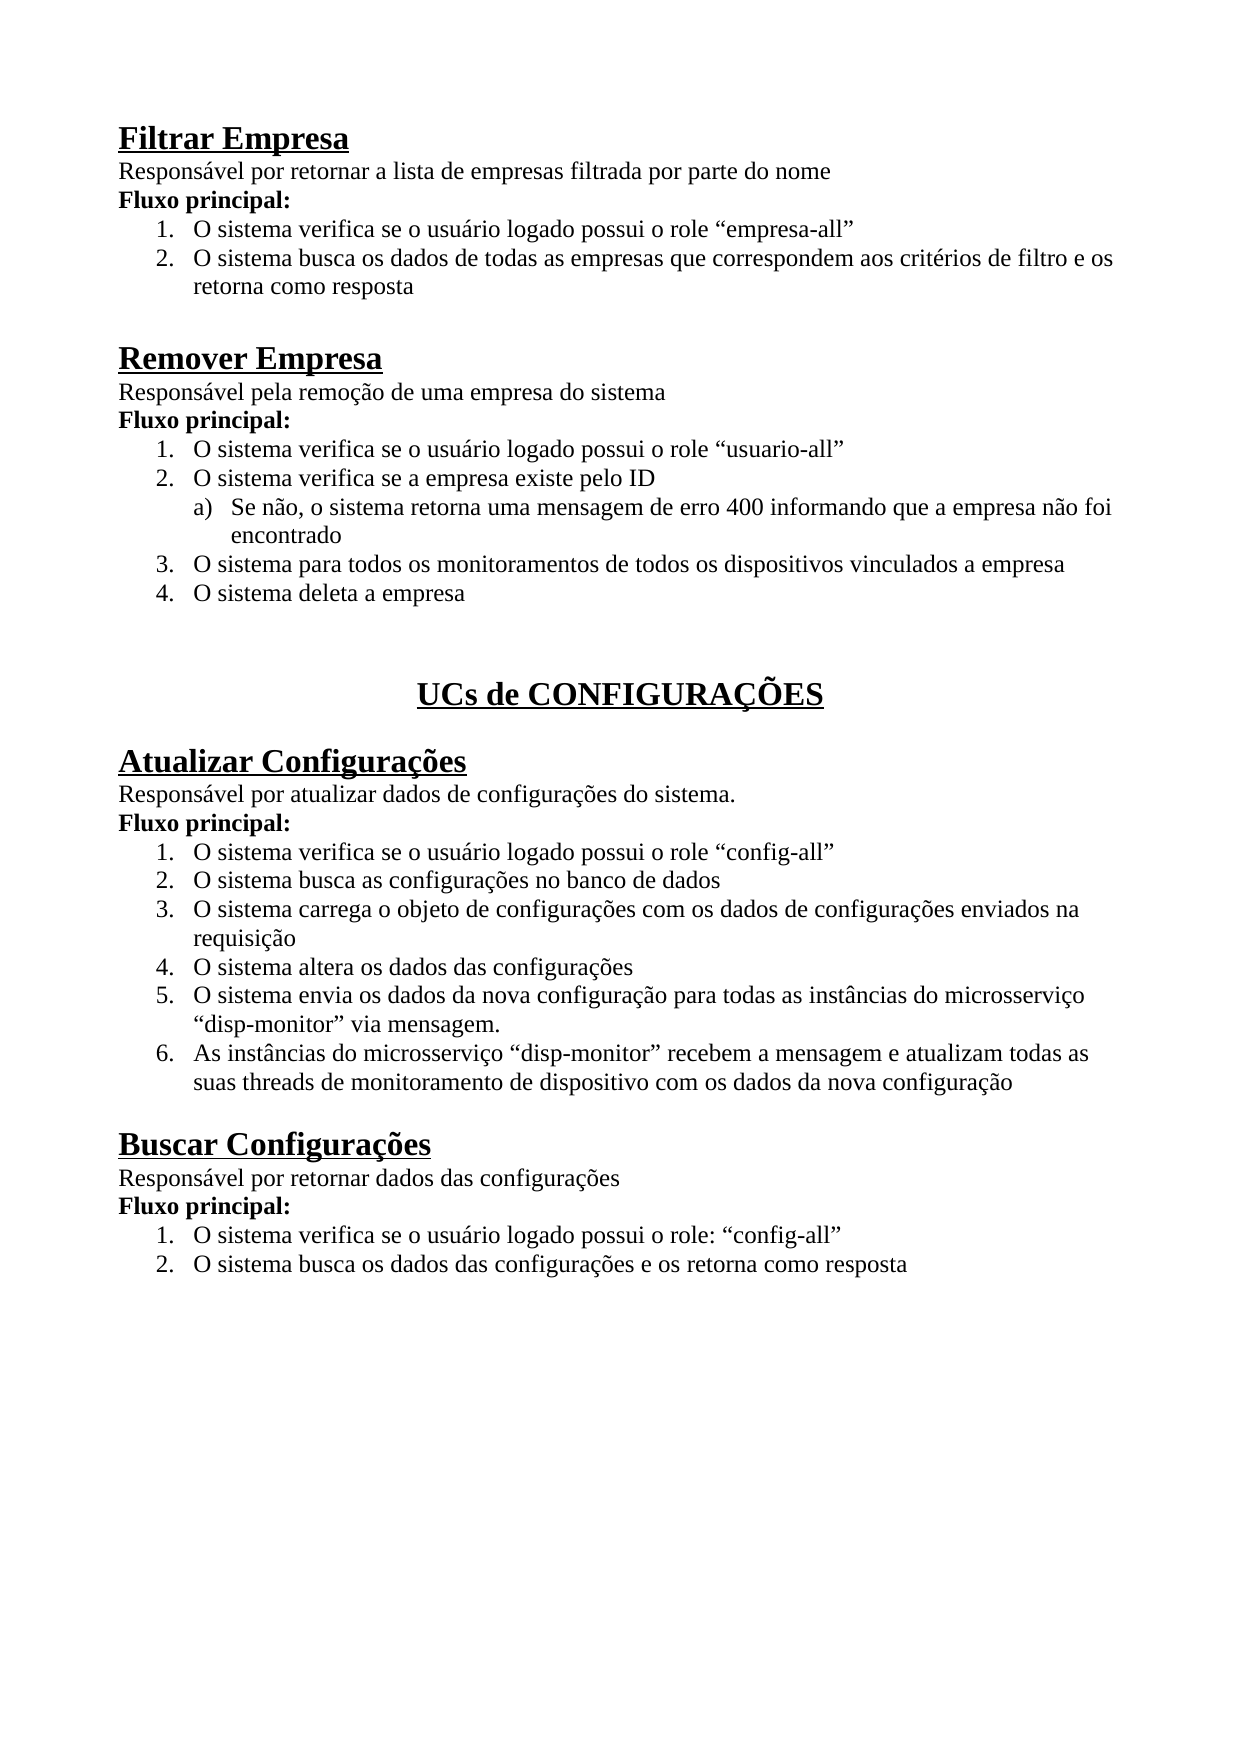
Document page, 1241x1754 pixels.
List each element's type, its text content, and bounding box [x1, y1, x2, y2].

list As instâncias do microsserviço “disp-monitor” recebem a mensagem e atualizam todas as suas threads de monitoramento de dispositivo com os dados da nova configuração [156, 1038, 1122, 1096]
list Se não, o sistema retorna uma mensagem de erro 400 informando que a empresa não foi encontrado [193, 492, 1122, 549]
list O sistema altera os dados das configurações [156, 952, 1122, 981]
list O sistema para todos os monitoramentos de todos os dispositivos vinculados a empresa [156, 549, 1122, 578]
text Responsável por retornar a lista de empresas filtrada por parte do nome [118, 156, 1122, 185]
text UCs de CONFIGURAÇÕES [118, 674, 1122, 712]
list O sistema carrega o objeto de configurações com os dados de configurações enviados na requisição [156, 894, 1122, 952]
text Responsável por atualizar dados de configurações do sistema. [118, 779, 1122, 808]
text Responsável pela remoção de uma empresa do sistema [118, 377, 1122, 406]
list O sistema busca os dados de todas as empresas que correspondem aos critérios de filtro e os retorna como resposta [156, 243, 1122, 300]
text Fluxo principal: [118, 185, 1122, 214]
list O sistema verifica se o usuário logado possui o role “empresa-all” [156, 214, 1122, 243]
text Fluxo principal: [118, 808, 1122, 837]
text Fluxo principal: [118, 1191, 1122, 1220]
list O sistema envia os dados da nova configuração para todas as instâncias do microsserviço “disp-monitor” via mensagem. [156, 981, 1122, 1038]
list O sistema verifica se o usuário logado possui o role “config-all” [156, 837, 1122, 866]
list O sistema deleta a empresa [156, 578, 1122, 607]
text Atualizar Configurações [118, 741, 1122, 779]
list O sistema verifica se a empresa existe pelo ID [156, 463, 1122, 492]
list O sistema busca os dados das configurações e os retorna como resposta [156, 1249, 1122, 1278]
text Fluxo principal: [118, 406, 1122, 434]
list O sistema verifica se o usuário logado possui o role “usuario-all” [156, 434, 1122, 463]
text Buscar Configurações [118, 1124, 1122, 1163]
text Responsável por retornar dados das configurações [118, 1163, 1122, 1191]
list O sistema busca as configurações no banco de dados [156, 866, 1122, 894]
list O sistema verifica se o usuário logado possui o role: “config-all” [156, 1220, 1122, 1249]
text Filtrar Empresa [118, 118, 1122, 156]
text Remover Empresa [118, 338, 1122, 377]
